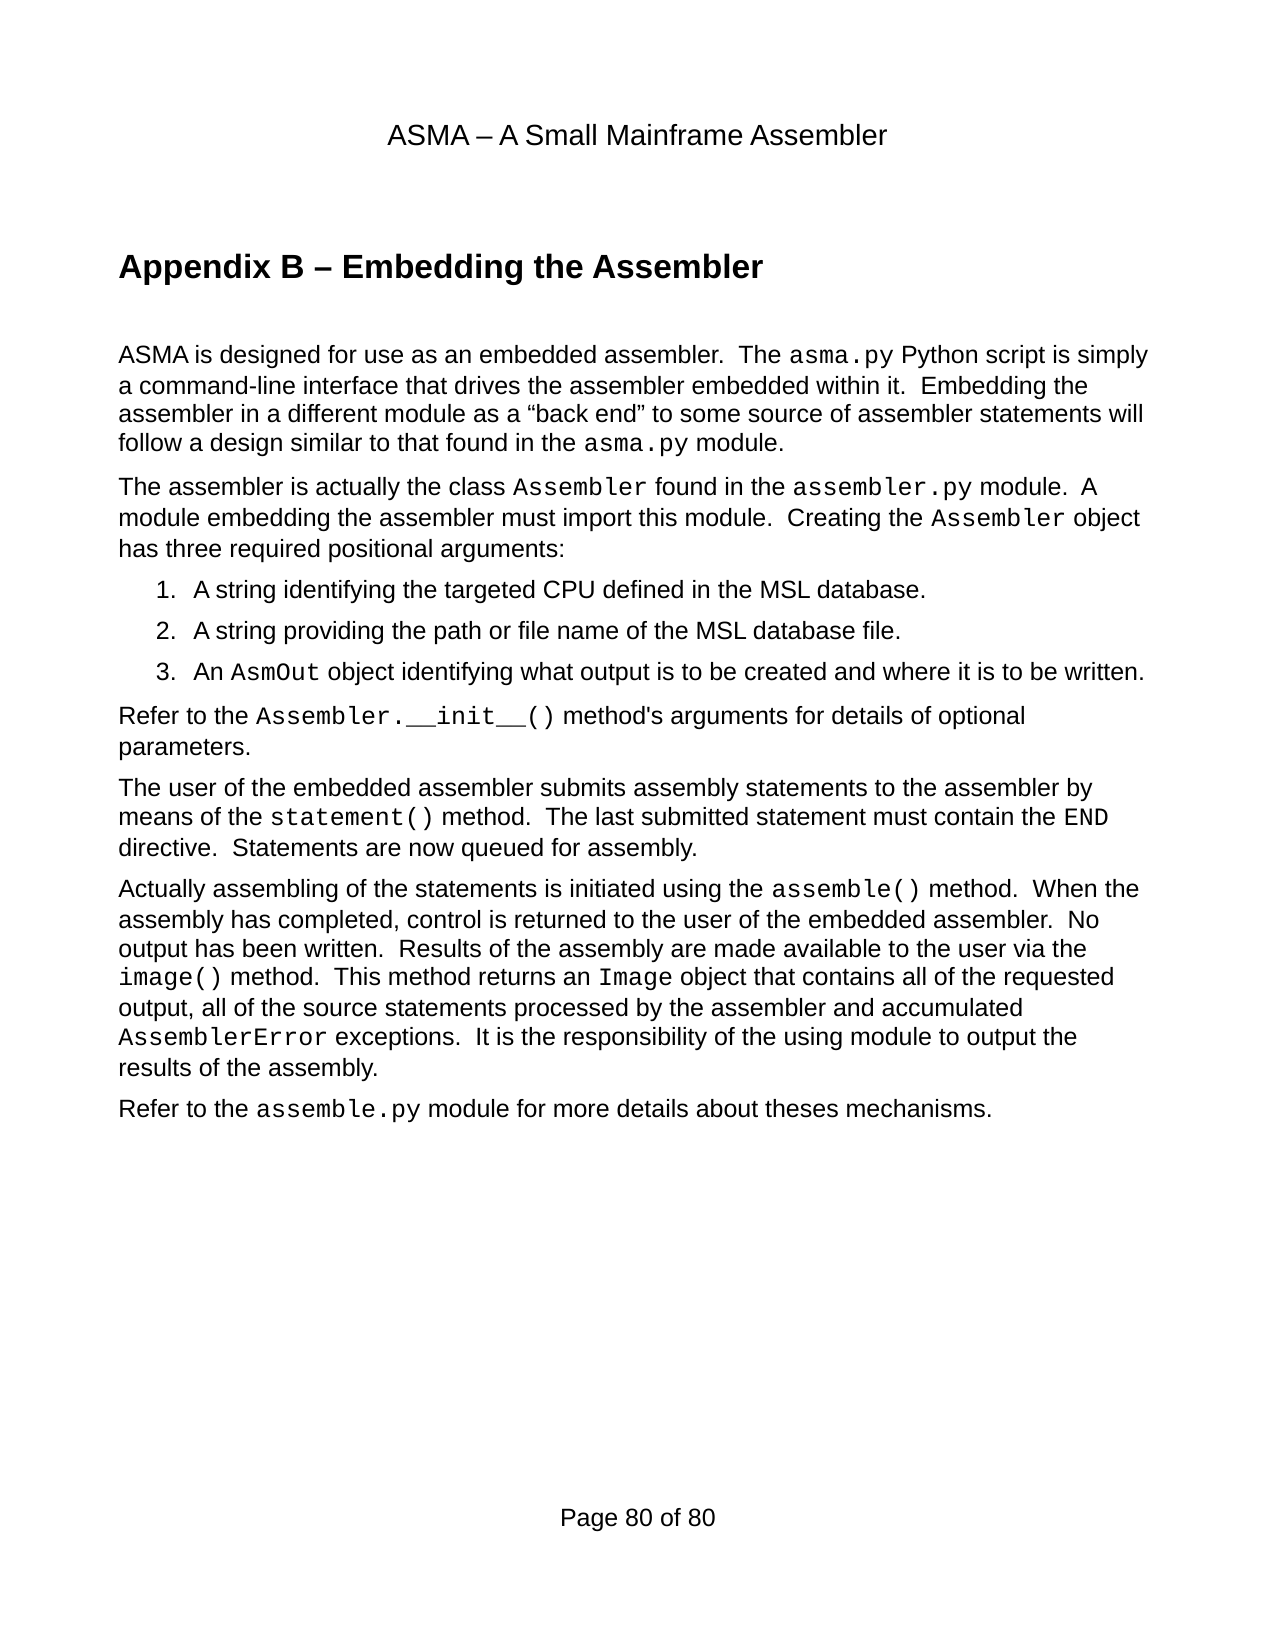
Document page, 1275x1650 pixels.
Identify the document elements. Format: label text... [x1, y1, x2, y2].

text Refer to the Assembler.__init__() method's arguments for details of optional parameters. [118, 701, 1157, 760]
text Actually assembling of the statements is initiated using the assemble() method. When the assembly has completed, control is returned to the user of the embedded assembler. No output has been written. Results of the assembly are made available to the user via the image() method. This method returns an Image object that contains all of the requested output, all of the source statements processed by the assembler and accumulated AssemblerError exceptions. It is the responsibility of the using module to output the results of the assembly. [118, 874, 1157, 1082]
list An AsmOut object identifying what output is to be created and where it is to be written. [156, 657, 1157, 688]
subtitle Appendix B – Embedding the Assembler [118, 247, 1157, 286]
list A string identifying the targeted CPU defined in the MSL database. [156, 575, 1157, 603]
text The assembler is actually the class Assembler found in the assembler.py module. A module embedding the assembler must import this module. Creating the Assembler object has three required positional arguments: [118, 472, 1157, 562]
list A string providing the path or file name of the MSL database file. [156, 616, 1157, 645]
text The user of the embedded assembler submits assembly statements to the assembler by means of the statement() method. The last submitted statement must contain the END directive. Statements are now queued for assembly. [118, 773, 1157, 861]
text ASMA is designed for use as an embedded assembler. The asma.py Python script is simply a command-line interface that drives the assembler embedded within it. Embedding the assembler in a different module as a “back end” to some source of assembler statements will follow a design similar to that found in the asma.py module. [118, 340, 1157, 459]
text Refer to the assemble.py module for more details about theses mechanisms. [118, 1094, 1157, 1125]
